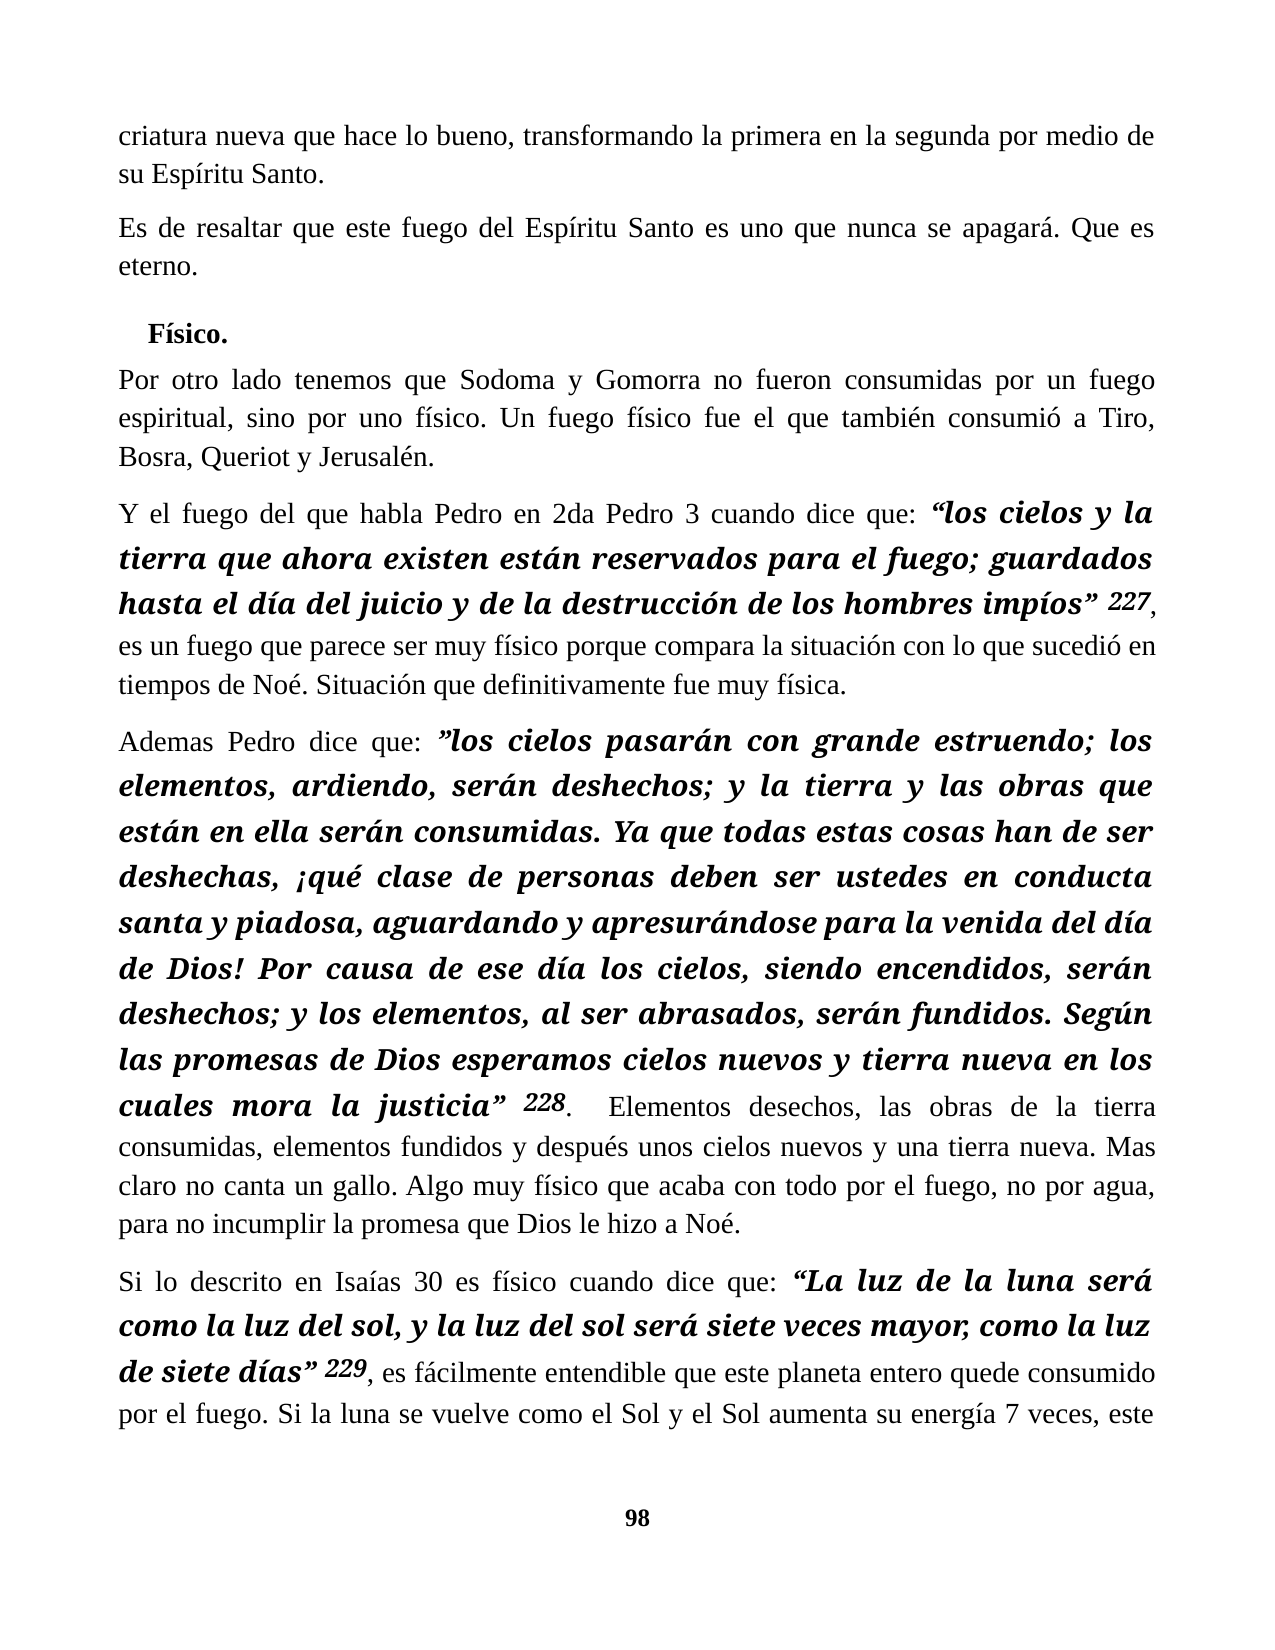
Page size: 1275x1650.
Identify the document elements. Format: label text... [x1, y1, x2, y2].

text Es de resaltar que este fuego del Espíritu Santo es uno que nunca se apagará. Que es eterno. [118, 210, 1157, 282]
text Ademas Pedro dice que: ”los cielos pasarán con grande estruendo; los elementos, ardiendo, serán deshechos; y la tierra y las obras que están en ella serán consumidas. Ya que todas estas cosas han de ser deshechas, ¡qué clase de personas deben ser ustedes en conducta santa y piadosa, aguardando y apresurándose para la venida del día de Dios! Por causa de ese día los cielos, siendo encendidos, serán deshechos; y los elementos, al ser abrasados, serán fundidos. Según las promesas de Dios esperamos cielos nuevos y tierra nueva en los cuales mora la justicia” . Elementos desechos, las obras de la tierra consumidas, elementos fundidos y después unos cielos nuevos y una tierra nueva. Mas claro no canta un gallo. Algo muy físico que acaba con todo por el fuego, no por agua, para no incumplir la promesa que Dios le hizo a Noé. [118, 720, 1157, 1240]
text Y el fuego del que habla Pedro en 2da Pedro 3 cuando dice que: “los cielos y la tierra que ahora existen están reservados para el fuego; guardados hasta el día del juicio y de la destrucción de los hombres impíos” , es un fuego que parece ser muy físico porque compara la situación con lo que sucedió en tiempos de Noé. Situación que definitivamente fue muy física. [118, 492, 1157, 700]
text criatura nueva que hace lo bueno, transformando la primera en la segunda por medio de su Espíritu Santo. [118, 118, 1157, 190]
subtitle Físico. [148, 316, 1157, 349]
text Si lo descrito en Isaías 30 es físico cuando dice que: “La luz de la luna será como la luz del sol, y la luz del sol será siete veces mayor, como la luz de siete días” , es fácilmente entendible que este planeta entero quede consumido por el fuego. Si la luna se vuelve como el Sol y el Sol aumenta su energía 7 veces, este [118, 1260, 1157, 1429]
text Por otro lado tenemos que Sodoma y Gomorra no fueron consumidas por un fuego espiritual, sino por uno físico. Un fuego físico fue el que también consumió a Tiro, Bosra, Queriot y Jerusalén. [118, 362, 1157, 473]
